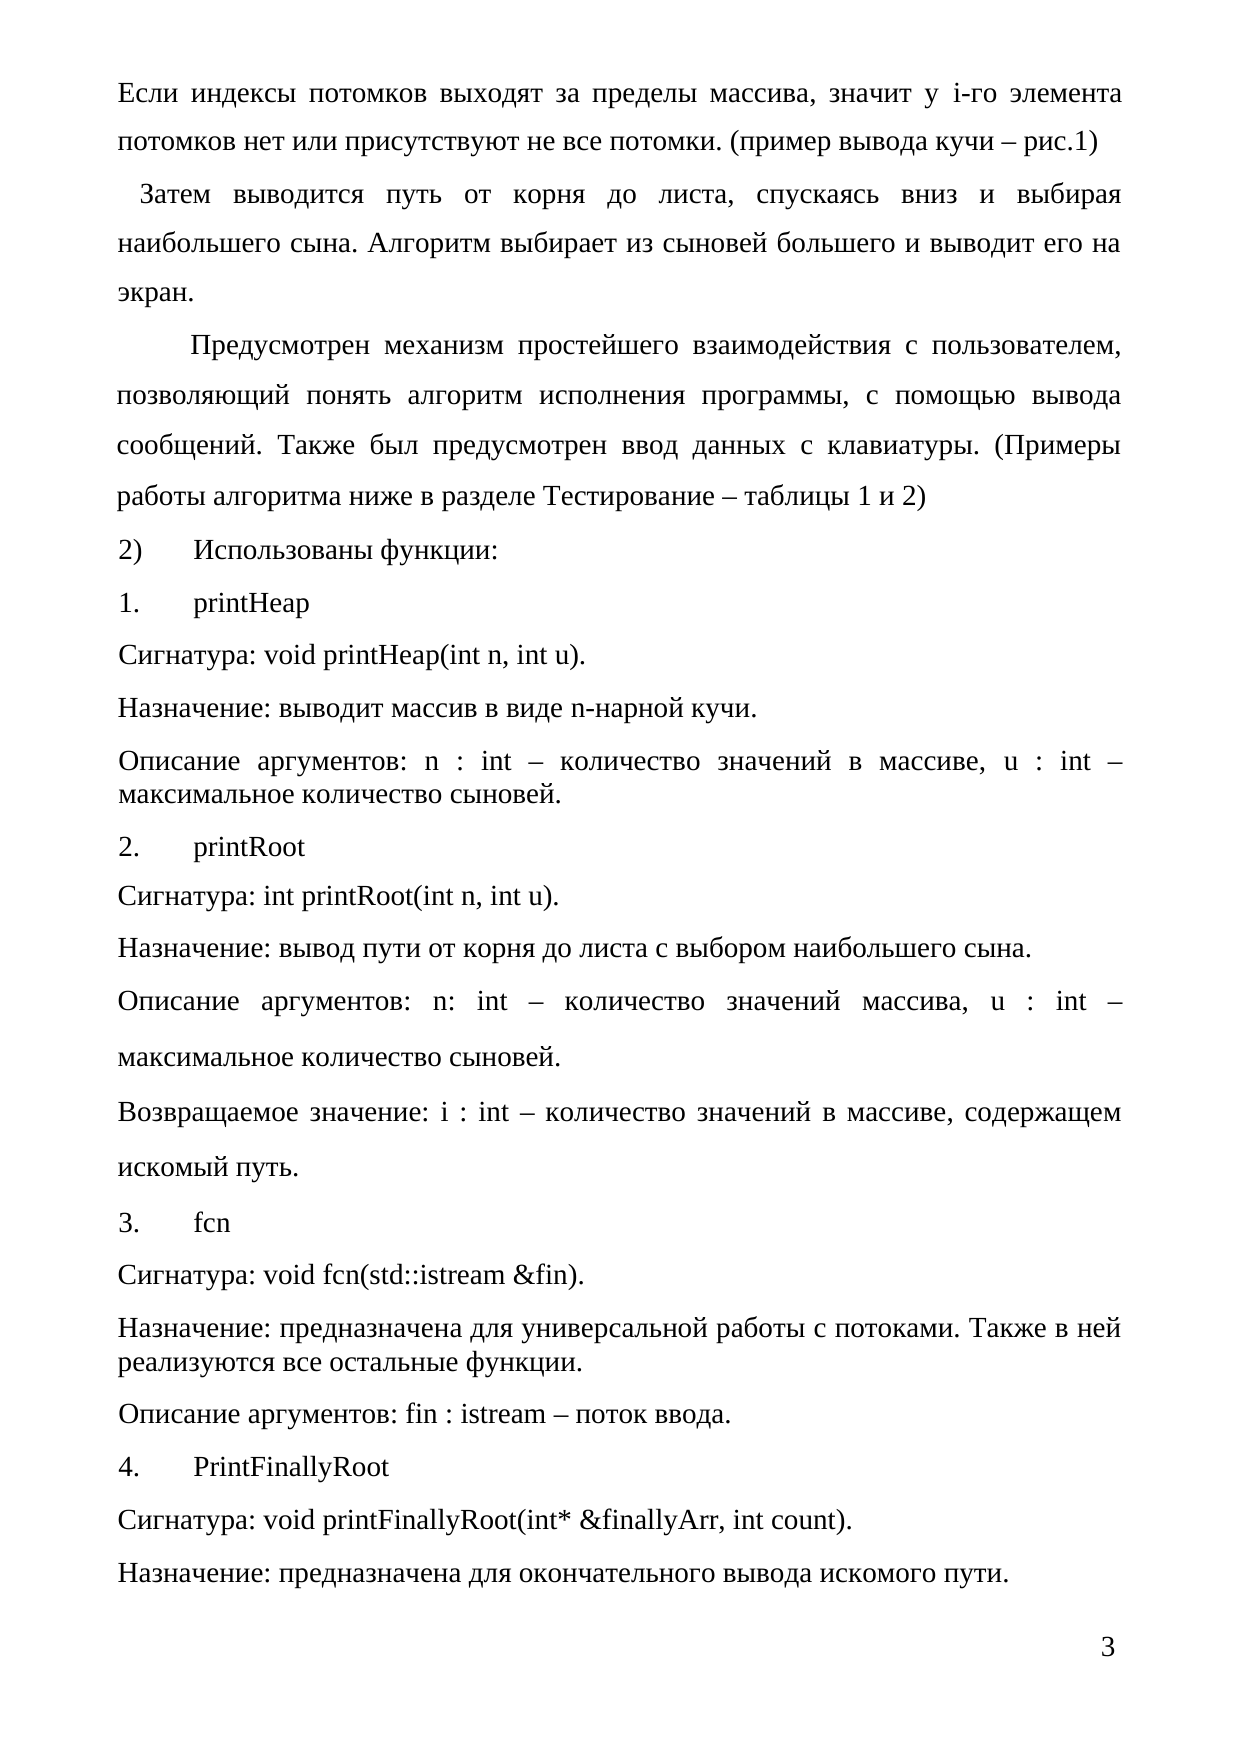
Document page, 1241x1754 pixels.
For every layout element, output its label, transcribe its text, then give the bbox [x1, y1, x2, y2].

text Затем выводится путь от корня до листа, спускаясь вниз и выбирая наибольшего сына. Алгоритм выбирает из сыновей большего и выводит его на экран. [117, 177, 1122, 307]
text Предусмотрен механизм простейшего взаимодействия с пользователем, позволяющий понять алгоритм исполнения программы, с помощью вывода сообщений. Также был предусмотрен ввод данных с клавиатуры. (Примеры работы алгоритма ниже в разделе Тестирование – таблицы 1 и 2) [116, 327, 1122, 511]
text Назначение: выводит массив в виде n-нарной кучи. [117, 690, 1122, 724]
text Сигнатура: void printFinallyRoot(int* &finallyArr, int count). [117, 1502, 1122, 1536]
text Сигнатура: void fcn(std::istream &fin). [117, 1257, 1122, 1291]
text Если индексы потомков выходят за пределы массива, значит у i-го элемента потомков нет или присутствуют не все потомки. (пример вывода кучи – рис.1) [117, 75, 1122, 157]
text Описание аргументов: n : int – количество значений в массиве, u : int – максимальное количество сыновей. [118, 743, 1122, 810]
text Описание аргументов: n: int – количество значений массива, u : int – максимальное количество сыновей. [117, 983, 1122, 1072]
list Использованы функции: [118, 532, 1122, 565]
text Назначение: предназначена для окончательного вывода искомого пути. [117, 1555, 1122, 1589]
list printRoot [118, 829, 1122, 863]
list PrintFinallyRoot [118, 1449, 1122, 1483]
text Сигнатура: void printHeap(int n, int u). [118, 637, 1122, 671]
text Сигнатура: int printRoot(int n, int u). [117, 878, 1122, 911]
text Назначение: предназначена для универсальной работы с потоками. Также в ней реализуются все остальные функции. [117, 1310, 1122, 1377]
text Назначение: вывод пути от корня до листа с выбором наибольшего сына. [117, 931, 1122, 964]
text Описание аргументов: fin : istream – поток ввода. [118, 1397, 1122, 1430]
text Возвращаемое значение: i : int – количество значений в массиве, содержащем искомый путь. [117, 1094, 1122, 1183]
list printHeap [118, 585, 1122, 618]
list fcn [118, 1205, 1122, 1238]
